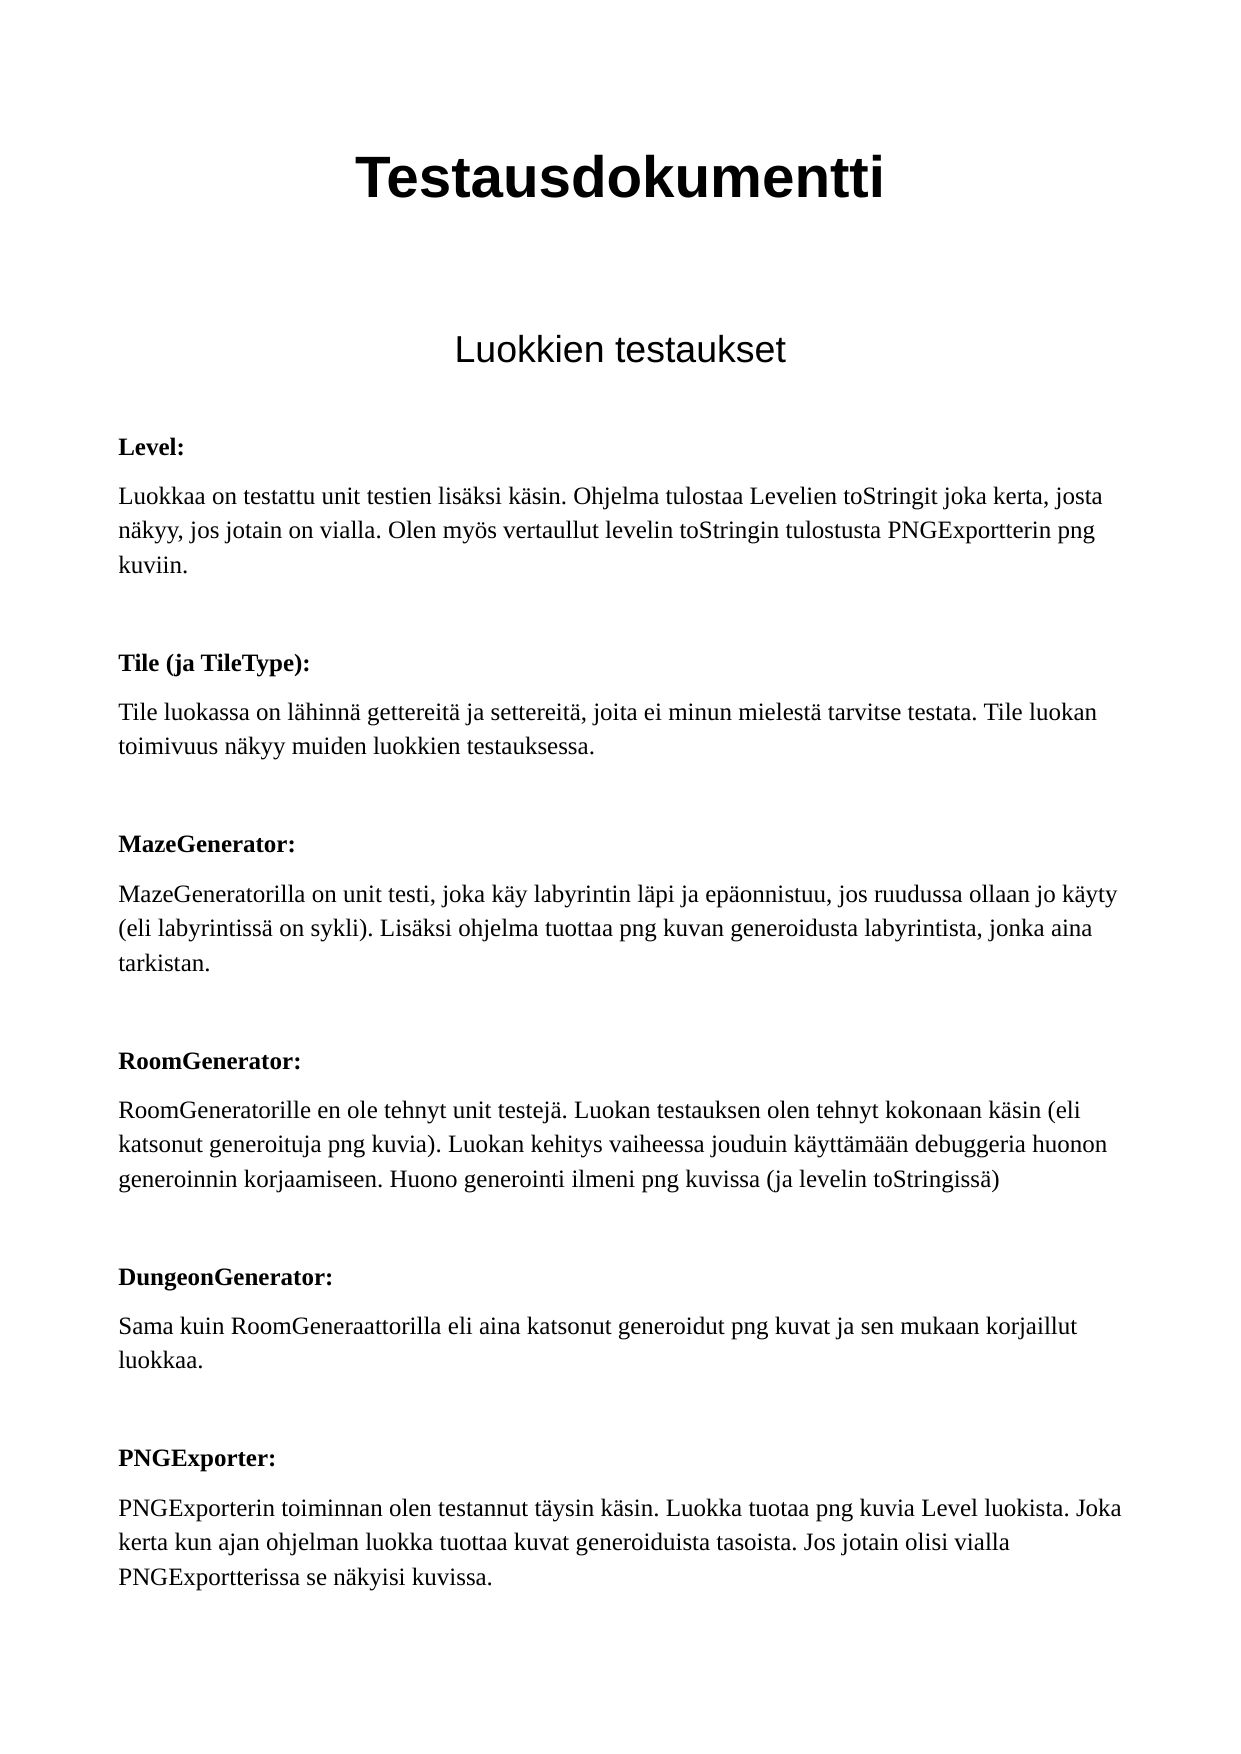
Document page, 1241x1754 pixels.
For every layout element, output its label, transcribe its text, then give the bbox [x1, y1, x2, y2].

text Sama kuin RoomGeneraattorilla eli aina katsonut generoidut png kuvat ja sen mukaan korjaillut luokkaa. [118, 1311, 1122, 1374]
text MazeGenerator: [118, 829, 1122, 858]
text Tile (ja TileType): [118, 648, 1122, 677]
title Testausdokumentti [118, 143, 1122, 210]
text Tile luokassa on lähinnä gettereitä ja settereitä, joita ei minun mielestä tarvitse testata. Tile luokan toimivuus näkyy muiden luokkien testauksessa. [118, 697, 1122, 760]
text MazeGeneratorilla on unit testi, joka käy labyrintin läpi ja epäonnistuu, jos ruudussa ollaan jo käyty (eli labyrintissä on sykli). Lisäksi ohjelma tuottaa png kuvan generoidusta labyrintista, jonka aina tarkistan. [118, 879, 1122, 976]
text RoomGenerator: [118, 1046, 1122, 1074]
text PNGExporterin toiminnan olen testannut täysin käsin. Luokka tuotaa png kuvia Level luokista. Joka kerta kun ajan ohjelman luokka tuottaa kuvat generoiduista tasoista. Jos jotain olisi vialla PNGExportterissa se näkyisi kuvissa. [118, 1493, 1122, 1590]
text DungeonGenerator: [118, 1262, 1122, 1291]
text Level: [118, 432, 1122, 461]
text PNGExporter: [118, 1443, 1122, 1472]
text RoomGeneratorille en ole tehnyt unit testejä. Luokan testauksen olen tehnyt kokonaan käsin (eli katsonut generoituja png kuvia). Luokan kehitys vaiheessa jouduin käyttämään debuggeria huonon generoinnin korjaamiseen. Huono generointi ilmeni png kuvissa (ja levelin toStringissä) [118, 1095, 1122, 1192]
subtitle Luokkien testaukset [118, 327, 1122, 370]
text Luokkaa on testattu unit testien lisäksi käsin. Ohjelma tulostaa Levelien toStringit joka kerta, josta näkyy, jos jotain on vialla. Olen myös vertaullut levelin toStringin tulostusta PNGExportterin png kuviin. [118, 481, 1122, 578]
